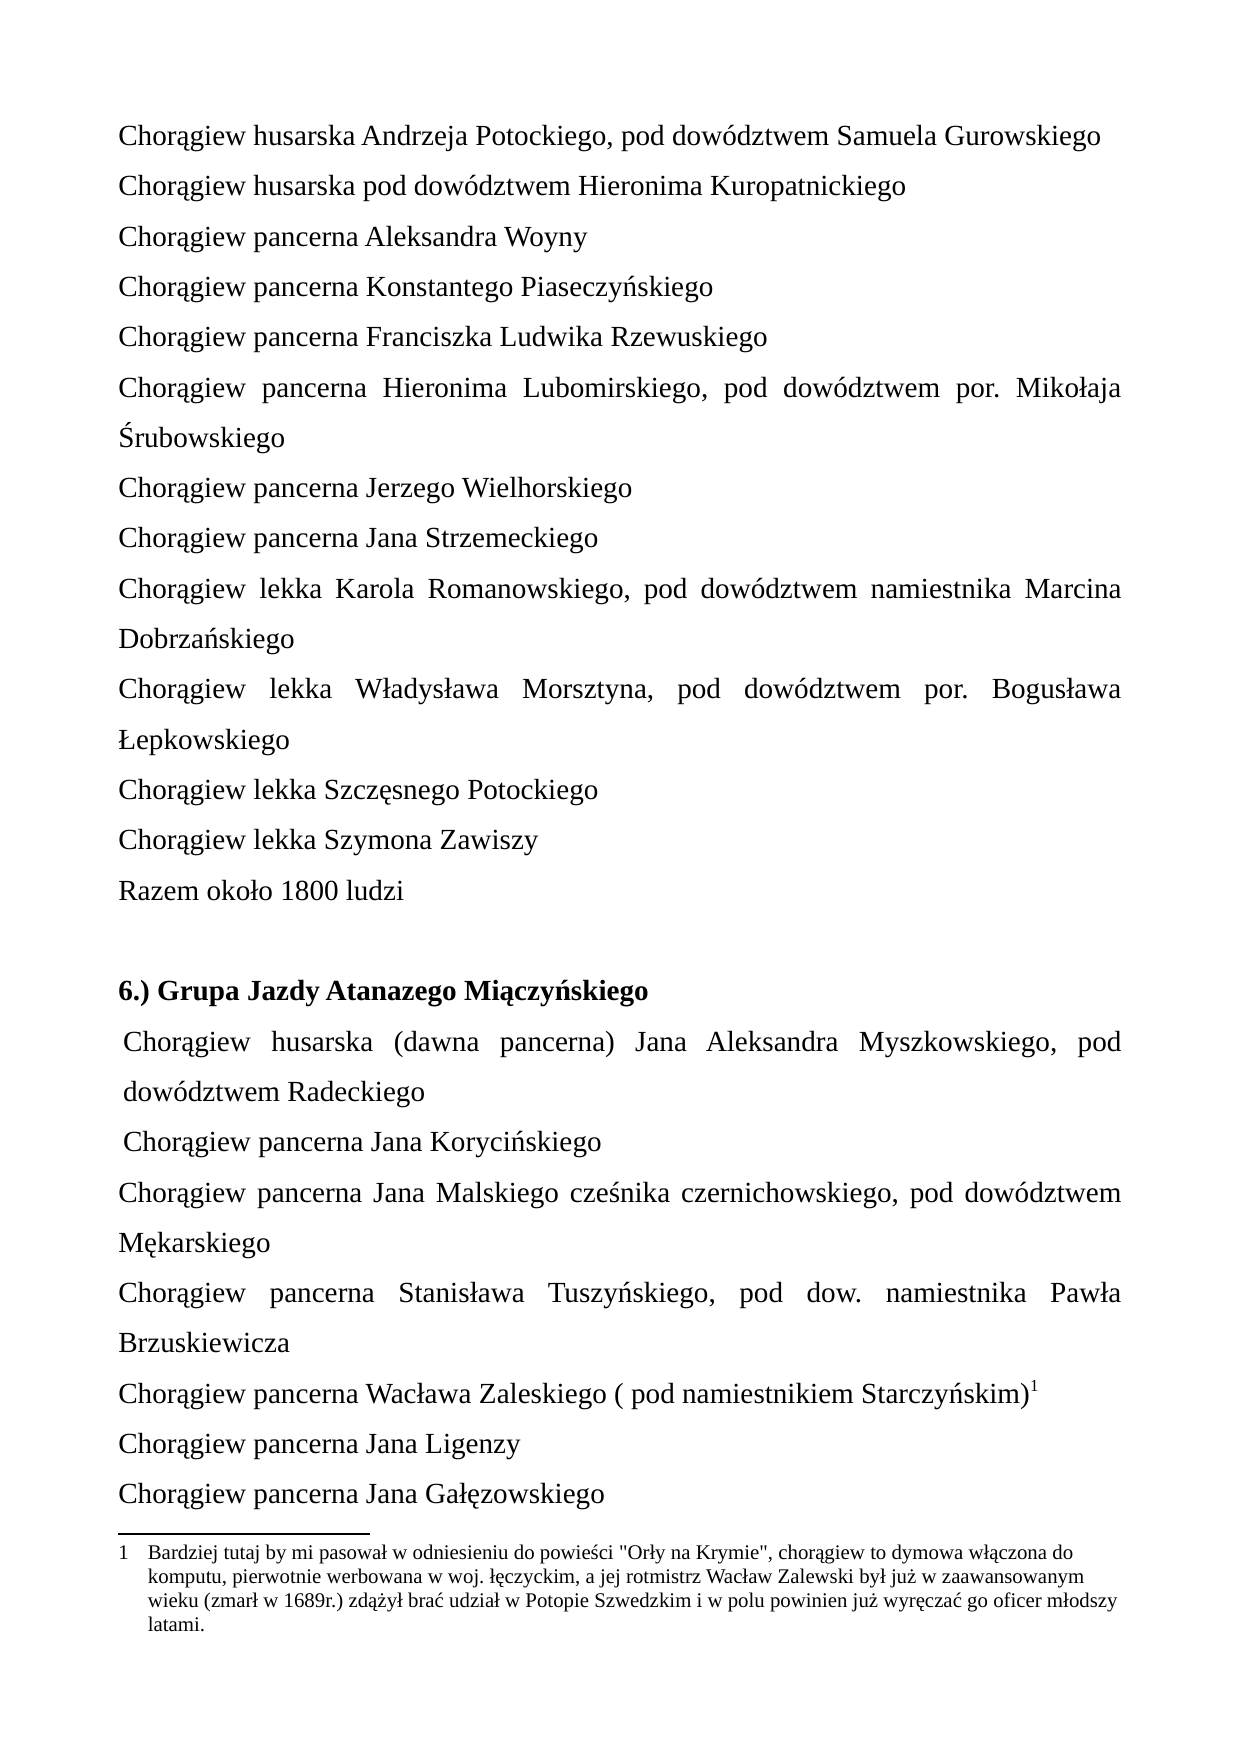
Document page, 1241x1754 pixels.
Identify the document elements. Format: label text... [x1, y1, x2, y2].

text Chorągiew husarska pod dowództwem Hieronima Kuropatnickiego [118, 168, 1122, 202]
text Chorągiew lekka Władysława Morsztyna, pod dowództwem por. Bogusława Łepkowskiego [118, 672, 1122, 755]
text Chorągiew lekka Szymona Zawiszy [118, 822, 1122, 856]
list Chorągiew pancerna Jana Korycińskiego [85, 1124, 1122, 1158]
text Chorągiew pancerna Konstantego Piaseczyńskiego [118, 269, 1122, 303]
text Chorągiew pancerna Jerzego Wielhorskiego [118, 470, 1122, 504]
text Chorągiew pancerna Franciszka Ludwika Rzewuskiego [118, 319, 1122, 353]
text Chorągiew lekka Szczęsnego Potockiego [118, 772, 1122, 806]
text Chorągiew pancerna Jana Strzemeckiego [118, 521, 1122, 554]
text Chorągiew pancerna Hieronima Lubomirskiego, pod dowództwem por. Mikołaja Śrubowskiego [118, 370, 1122, 453]
text Chorągiew pancerna Stanisława Tuszyńskiego, pod dow. namiestnika Pawła Brzuskiewicza [118, 1275, 1122, 1359]
text Chorągiew husarska Andrzeja Potockiego, pod dowództwem Samuela Gurowskiego [118, 118, 1122, 152]
text Chorągiew pancerna Jana Gałęzowskiego [118, 1477, 1122, 1510]
text Chorągiew pancerna Aleksandra Woyny [118, 219, 1122, 252]
text Bardziej tutaj by mi pasował w odniesieniu do powieści "Orły na Krymie", chorągiew to dymowa włączona do komputu, pierwotnie werbowana w woj. łęczyckim, a jej rotmistrz Wacław Zalewski był już w zaawansowanym wieku (zmarł w 1689r.) zdążył brać udział w Potopie Szwedzkim i w polu powinien już wyręczać go oficer młodszy latami. [118, 1539, 1122, 1636]
text Chorągiew lekka Karola Romanowskiego, pod dowództwem namiestnika Marcina Dobrzańskiego [118, 571, 1122, 655]
text Razem około 1800 ludzi [118, 873, 1122, 906]
text Chorągiew pancerna Jana Malskiego cześnika czernichowskiego, pod dowództwem Mękarskiego [118, 1175, 1122, 1258]
text Chorągiew pancerna Wacława Zaleskiego ( pod namiestnikiem Starczyńskim) [118, 1376, 1122, 1409]
list Chorągiew husarska (dawna pancerna) Jana Aleksandra Myszkowskiego, pod dowództwem Radeckiego [85, 1024, 1122, 1108]
text Chorągiew pancerna Jana Ligenzy [118, 1426, 1122, 1460]
text 6.) Grupa Jazdy Atanazego Miączyńskiego [118, 973, 1122, 1007]
